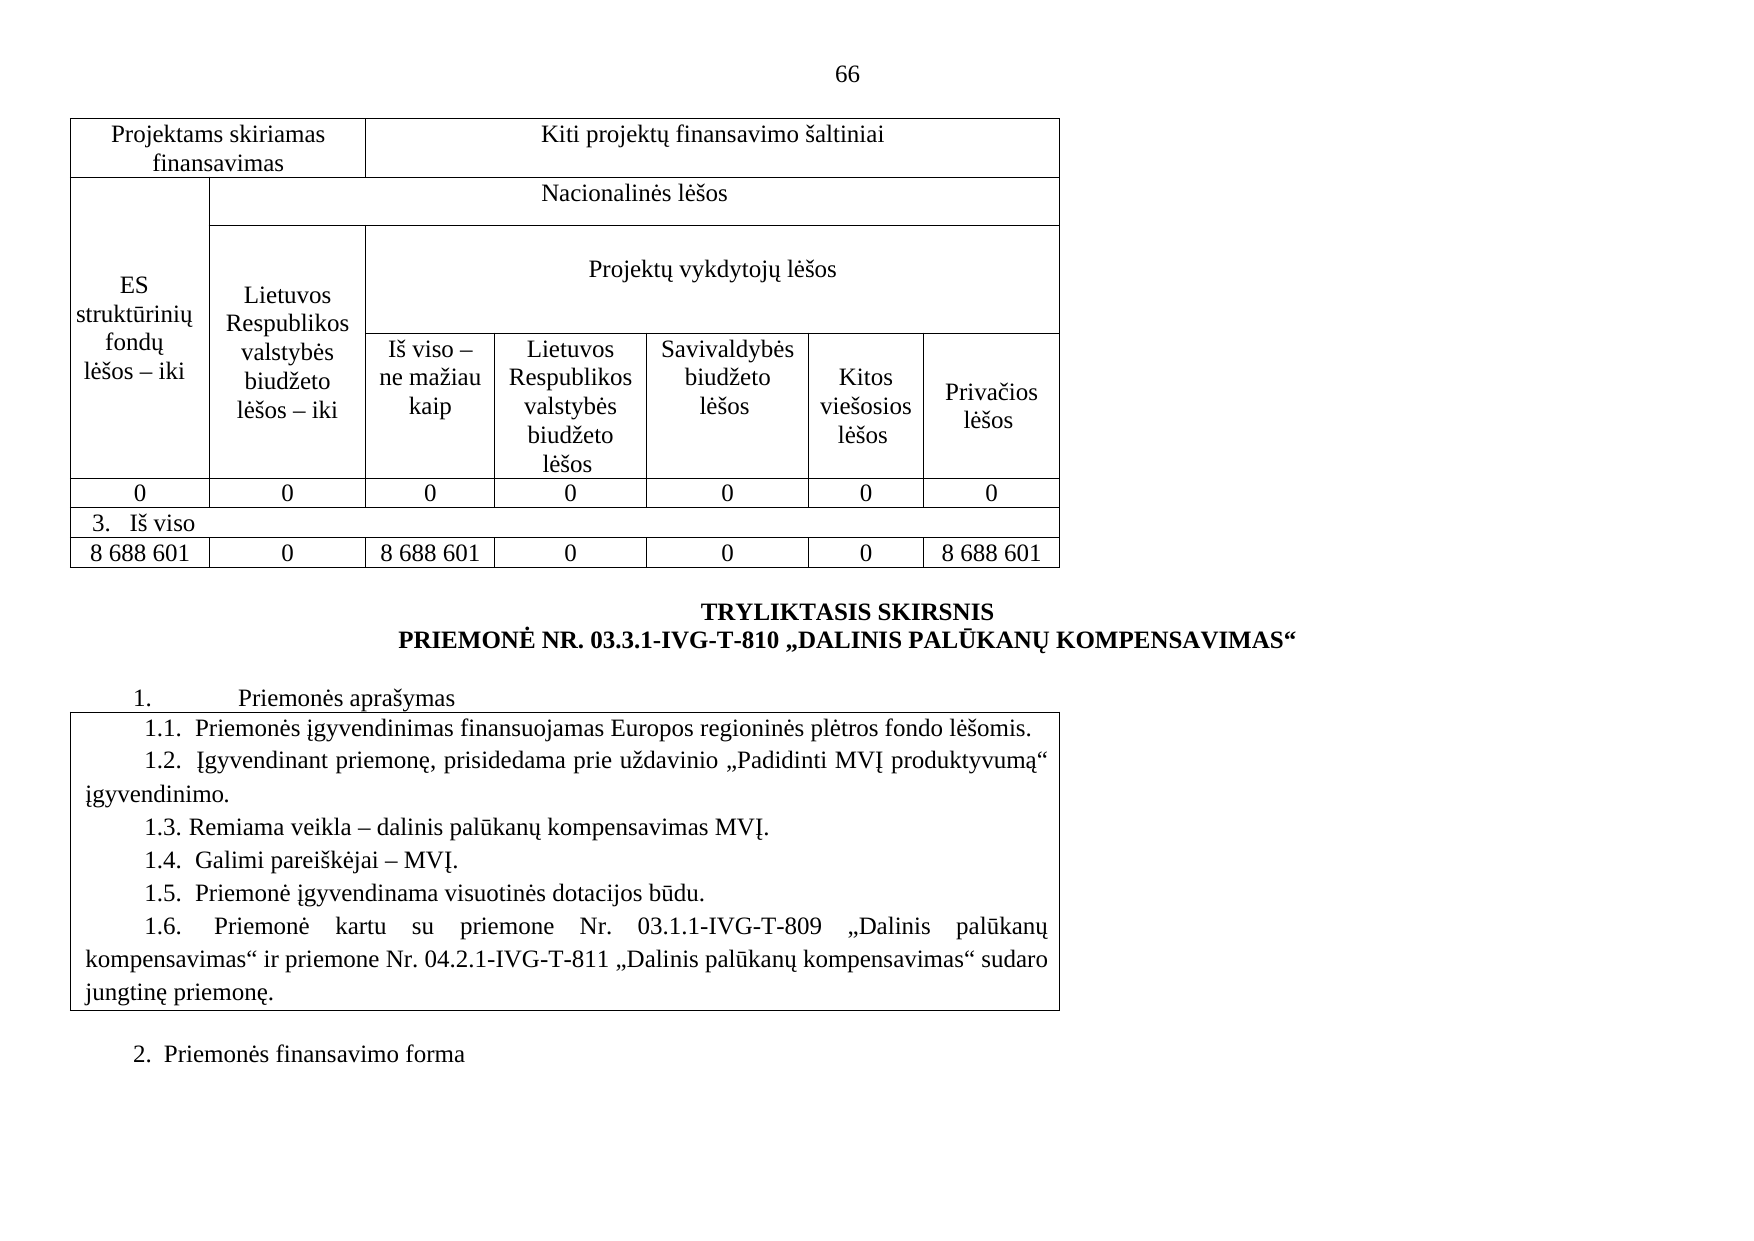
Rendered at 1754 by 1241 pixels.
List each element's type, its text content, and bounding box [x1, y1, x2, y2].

table_cell 0 [809, 479, 923, 507]
table_cell 0 [366, 479, 494, 507]
table_cell ES struktūrinių fondų lėšos – iki [71, 178, 209, 477]
table_cell 8 688 601 [924, 538, 1059, 567]
table_cell 0 [210, 479, 365, 507]
table_cell Savivaldybės biudžeto lėšos [647, 334, 808, 477]
table_cell Privačios lėšos [924, 334, 1059, 477]
table_cell 1.3. Remiama veikla – dalinis palūkanų kompensavimas MVĮ. [71, 812, 1059, 845]
table_header 1.1. Priemonės įgyvendinimas finansuojamas Europos regioninės plėtros fondo lėšomis. [71, 713, 1059, 746]
table_cell 0 [924, 479, 1059, 507]
table_cell 3. Iš viso [71, 508, 1059, 537]
table_cell Nacionalinės lėšos [210, 178, 1059, 225]
table_cell Kitos viešosios lėšos [809, 334, 923, 477]
table_cell Projektų vykdytojų lėšos [366, 226, 1059, 333]
text PRIEMONĖ NR. 03.3.1-IVG-T-810 „DALINIS PALŪKANŲ KOMPENSAVIMAS“ [59, 625, 1636, 654]
table_cell 0 [647, 538, 808, 567]
table_cell 1.2. Įgyvendinant priemonę, prisidedama prie uždavinio „Padidinti MVĮ produktyvumą“ įgyvendinimo. [71, 746, 1059, 812]
table_cell 8 688 601 [366, 538, 494, 567]
table_cell Lietuvos Respublikos valstybės biudžeto lėšos – iki [210, 226, 365, 477]
table_cell 1.4. Galimi pareiškėjai – MVĮ. 1.5. Priemonė įgyvendinama visuotinės dotacijos būdu. [71, 845, 1059, 911]
text TRYLIKTASIS SKIRSNIS [59, 597, 1636, 625]
table_header Kiti projektų finansavimo šaltiniai [366, 119, 1059, 177]
table_cell 0 [647, 479, 808, 507]
table_cell 0 [210, 538, 365, 567]
table_cell 0 [495, 538, 646, 567]
table_cell 8 688 601 [71, 538, 209, 567]
table_cell 0 [495, 479, 646, 507]
table_cell 0 [71, 479, 209, 507]
table_cell 0 [809, 538, 923, 567]
table_header Projektams skiriamas finansavimas [71, 119, 365, 177]
table_cell Lietuvos Respublikos valstybės biudžeto lėšos [495, 334, 646, 477]
text 1. Priemonės aprašymas [97, 683, 1636, 712]
table_cell Iš viso – ne mažiau kaip [366, 334, 494, 477]
text 2. Priemonės finansavimo forma [133, 1039, 1636, 1068]
table_cell 1.6. Priemonė kartu su priemone Nr. 03.1.1-IVG-T-809 „Dalinis palūkanų kompensavimas“ ir priemone Nr. 04.2.1-IVG-T-811 „Dalinis palūkanų kompensavimas“ sudaro jungtinę priemonę. [71, 911, 1059, 1010]
